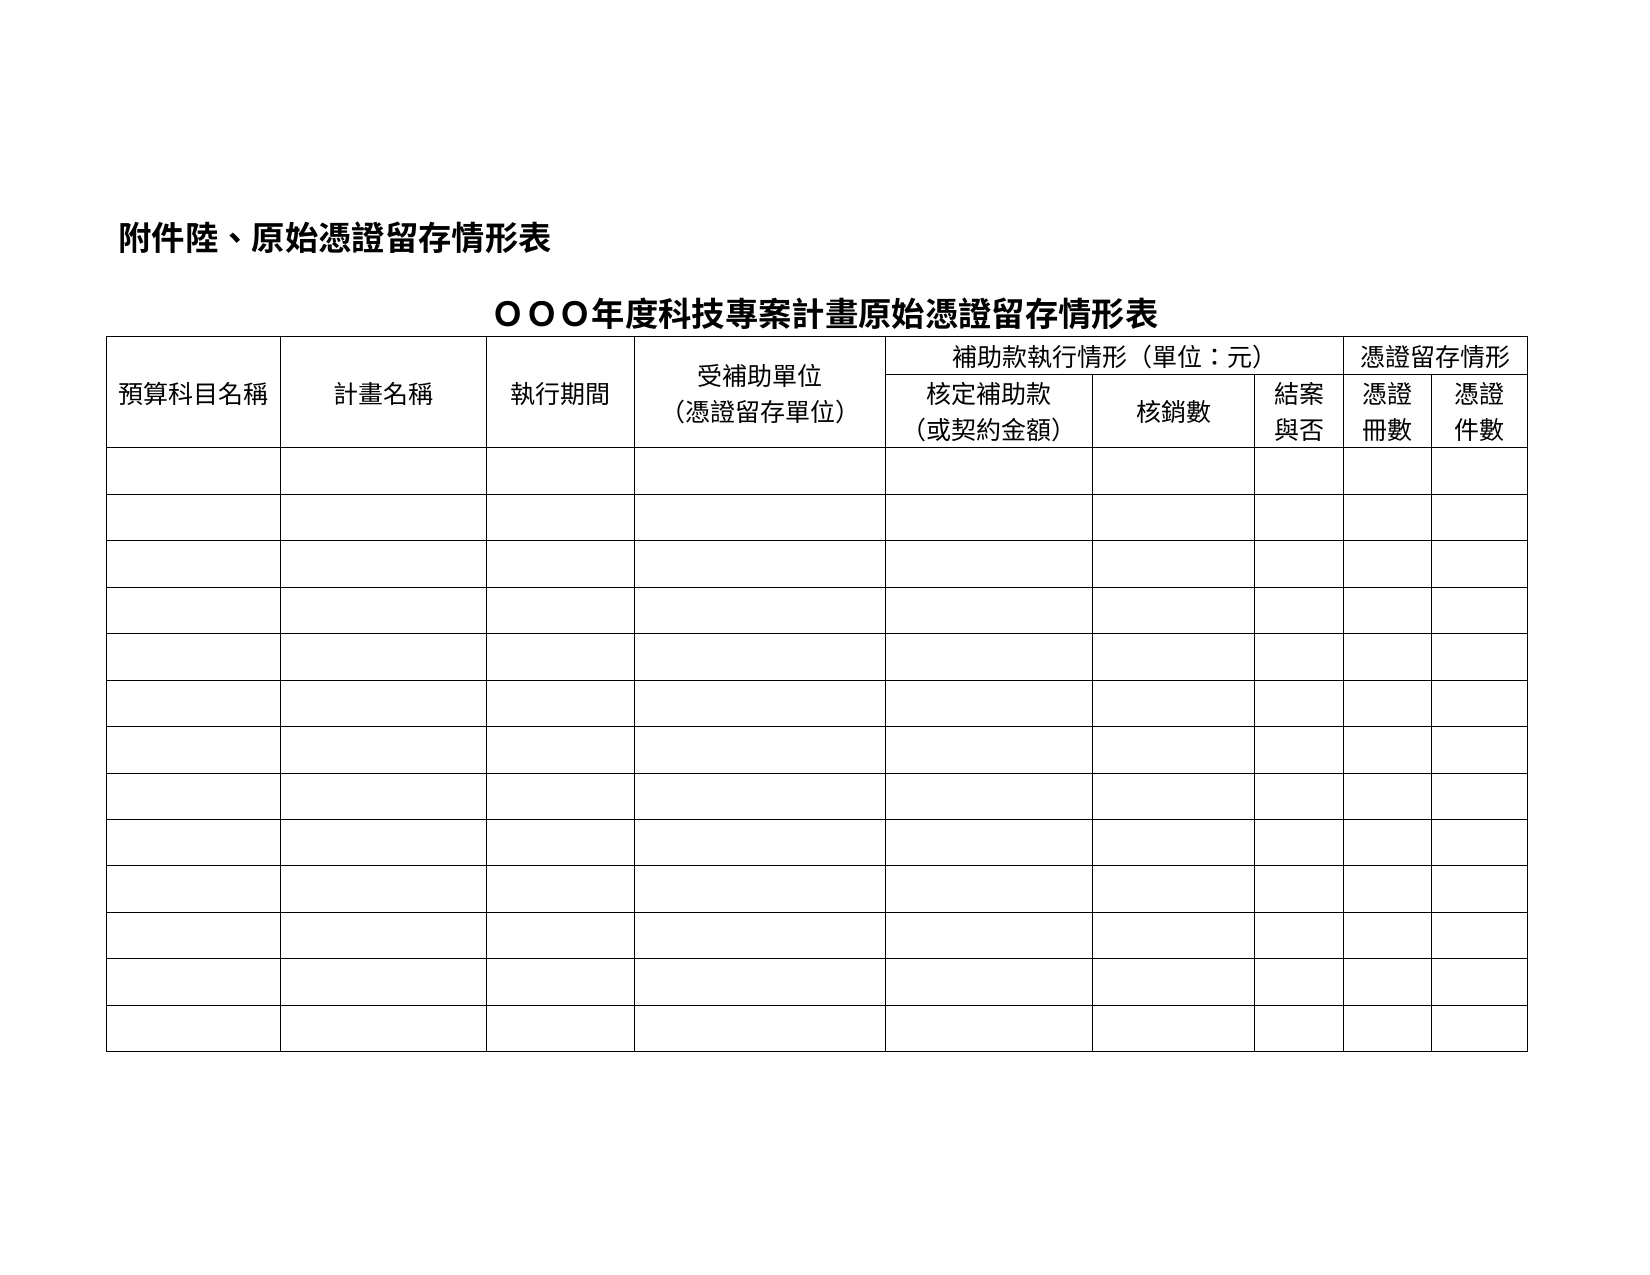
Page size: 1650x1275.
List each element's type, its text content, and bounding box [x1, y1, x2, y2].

table_cell [487, 634, 634, 679]
table_cell [487, 820, 634, 865]
table_cell 核定補助款 （或契約金額） [886, 375, 1092, 447]
table_cell [487, 913, 634, 958]
table_cell [1093, 588, 1254, 633]
table_cell [635, 820, 885, 865]
table_cell [1432, 913, 1527, 958]
table_cell [635, 913, 885, 958]
table_cell [1432, 959, 1527, 1005]
table_cell [487, 541, 634, 587]
table_cell [1344, 774, 1431, 819]
table_cell [1432, 634, 1527, 679]
table_cell [635, 866, 885, 912]
table_cell [107, 727, 280, 772]
subtitle 附件陸、原始憑證留存情形表 [118, 211, 1532, 259]
table_cell [1344, 727, 1431, 772]
table_cell [1344, 913, 1431, 958]
table_cell [1255, 959, 1343, 1005]
table_cell [1093, 495, 1254, 540]
table_cell [1432, 866, 1527, 912]
table_cell [1093, 1006, 1254, 1051]
table_header 計畫名稱 [281, 337, 486, 447]
table_cell [635, 681, 885, 726]
table_cell [107, 774, 280, 819]
table_cell [281, 541, 486, 587]
table_cell [1093, 774, 1254, 819]
table_cell [281, 681, 486, 726]
table_header 預算科目名稱 [107, 337, 280, 447]
table_header 補助款執行情形（單位：元） [886, 337, 1343, 374]
table_cell [1432, 820, 1527, 865]
table_cell [281, 495, 486, 540]
table_cell [1344, 495, 1431, 540]
table_cell [487, 774, 634, 819]
table_cell [635, 774, 885, 819]
table_cell [1432, 448, 1527, 494]
table_cell [886, 727, 1092, 772]
table_cell [107, 820, 280, 865]
table_cell [107, 866, 280, 912]
table_cell [1432, 495, 1527, 540]
table_cell [1432, 727, 1527, 772]
table_cell [1432, 588, 1527, 633]
table_cell [107, 959, 280, 1005]
table_cell [1093, 866, 1254, 912]
text ＯＯＯ年度科技專案計畫原始憑證留存情形表 [118, 288, 1532, 336]
table_cell [1255, 495, 1343, 540]
table_cell [635, 495, 885, 540]
table_cell [635, 541, 885, 587]
table_cell [281, 588, 486, 633]
table_header 執行期間 [487, 337, 634, 447]
table_cell [886, 495, 1092, 540]
table_cell [487, 1006, 634, 1051]
table_cell [1344, 681, 1431, 726]
table_cell [1255, 727, 1343, 772]
table_cell [487, 727, 634, 772]
table_cell [281, 727, 486, 772]
table_cell [1344, 448, 1431, 494]
table_cell [107, 913, 280, 958]
table_cell [886, 448, 1092, 494]
table_cell [107, 681, 280, 726]
table_cell [487, 959, 634, 1005]
table_cell [107, 495, 280, 540]
table_cell [635, 959, 885, 1005]
table_cell [281, 959, 486, 1005]
table_header 受補助單位 （憑證留存單位） [635, 337, 885, 447]
table_cell [1093, 634, 1254, 679]
table_cell [886, 774, 1092, 819]
table_cell [1255, 866, 1343, 912]
table_cell 憑證冊數 [1344, 375, 1431, 447]
table_cell [886, 588, 1092, 633]
table_cell [1093, 959, 1254, 1005]
table_cell [281, 866, 486, 912]
table_cell [1344, 1006, 1431, 1051]
table_cell [487, 448, 634, 494]
table_cell [281, 1006, 486, 1051]
table_cell [1255, 588, 1343, 633]
table_cell [886, 820, 1092, 865]
table_cell [886, 913, 1092, 958]
table_cell [1432, 681, 1527, 726]
table_cell [1255, 1006, 1343, 1051]
table_cell [886, 1006, 1092, 1051]
table_cell [635, 727, 885, 772]
table_cell [281, 634, 486, 679]
table_cell [1255, 774, 1343, 819]
table_cell [107, 448, 280, 494]
table_cell [886, 959, 1092, 1005]
table_cell [886, 866, 1092, 912]
table_cell 結案與否 [1255, 375, 1343, 447]
table_cell [107, 588, 280, 633]
table_cell 憑證件數 [1432, 375, 1527, 447]
table_cell [1255, 634, 1343, 679]
table_cell [1344, 634, 1431, 679]
table_cell [635, 448, 885, 494]
table_cell [1344, 541, 1431, 587]
table_header 憑證留存情形 [1344, 337, 1527, 374]
table_cell [1255, 820, 1343, 865]
table_cell [1255, 913, 1343, 958]
table_cell [886, 634, 1092, 679]
table_cell [281, 448, 486, 494]
table_cell [1093, 913, 1254, 958]
table_cell [281, 820, 486, 865]
table_cell [107, 1006, 280, 1051]
table_cell [1255, 448, 1343, 494]
table_cell [1432, 541, 1527, 587]
table_cell [886, 681, 1092, 726]
table_cell [1344, 588, 1431, 633]
table_cell [281, 774, 486, 819]
table_cell [1093, 541, 1254, 587]
table_cell [487, 681, 634, 726]
table_cell [281, 913, 486, 958]
table_cell [1255, 681, 1343, 726]
table_cell [635, 588, 885, 633]
table_cell [1093, 727, 1254, 772]
table_cell [635, 634, 885, 679]
table_cell [635, 1006, 885, 1051]
table_cell [107, 634, 280, 679]
table_cell [1344, 820, 1431, 865]
table_cell [487, 588, 634, 633]
table_cell [487, 866, 634, 912]
table_cell [1093, 681, 1254, 726]
table_cell [107, 541, 280, 587]
table_cell [1255, 541, 1343, 587]
table_cell [1093, 820, 1254, 865]
table_cell [1344, 866, 1431, 912]
table_cell [1432, 774, 1527, 819]
table_cell [1344, 959, 1431, 1005]
table_cell [1432, 1006, 1527, 1051]
table_cell [886, 541, 1092, 587]
table_cell [1093, 448, 1254, 494]
table_cell [487, 495, 634, 540]
table_cell 核銷數 [1093, 375, 1254, 447]
